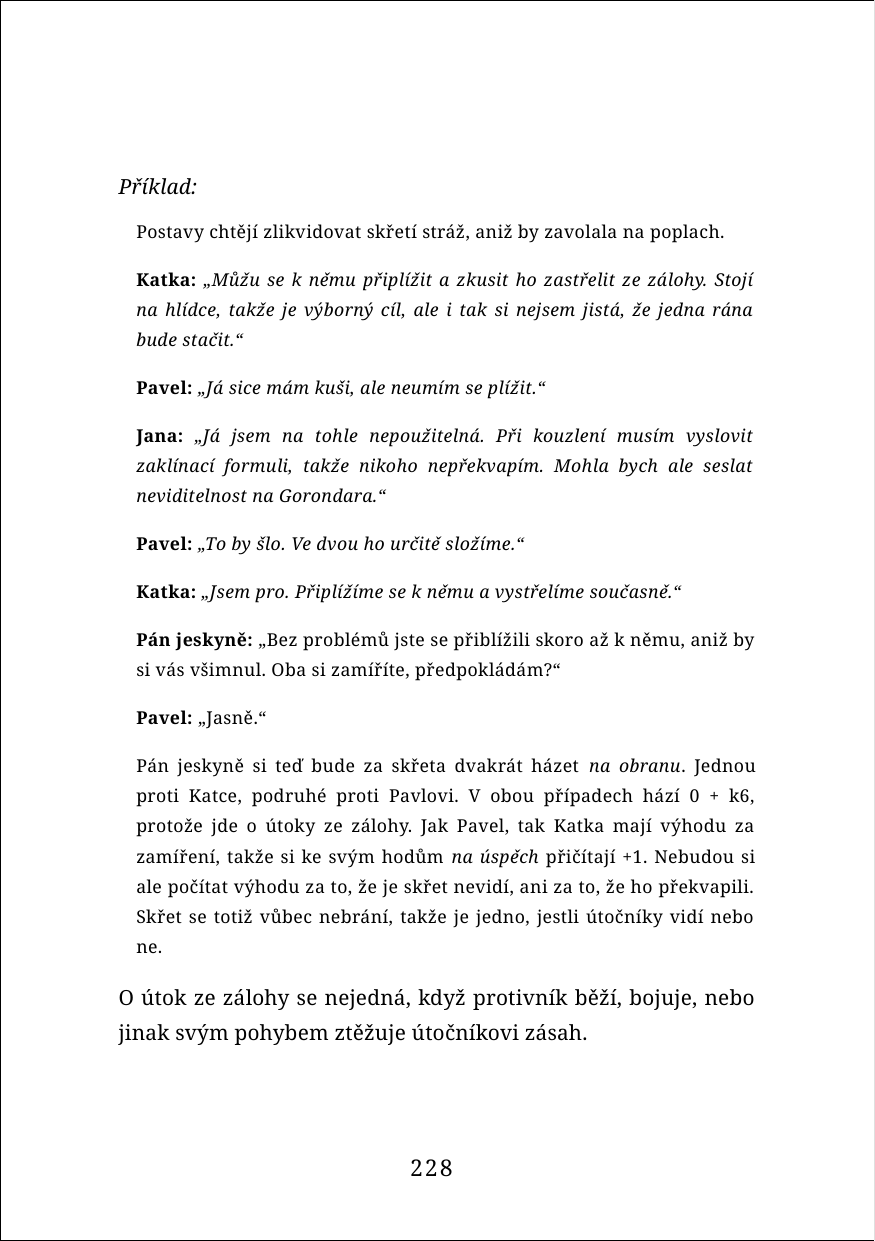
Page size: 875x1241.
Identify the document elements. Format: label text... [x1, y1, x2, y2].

text Pavel: „To by šlo. Ve dvou ho určitě složíme.“ [136, 532, 756, 556]
text Postavy chtějí zlikvidovat skřetí stráž, aniž by zavolala na poplach. [136, 219, 756, 243]
text O útok ze zálohy se nejedná, když protivník běží, bojuje, nebo jinak svým pohybem ztěžuje útočníkovi zásah. [118, 983, 756, 1047]
text Katka: „Jsem pro. Připlížíme se k němu a vystřelíme současně.“ [136, 579, 756, 604]
text Pavel: „Já sice mám kuši, ale neumím se plížit.“ [136, 375, 756, 399]
text Pán jeskyně: „Bez problémů jste se přiblížili skoro až k němu, aniž by si vás všimnul. Oba si zamíříte, předpokládám?“ [136, 627, 756, 682]
text Katka: „Můžu se k němu připlížit a zkusit ho zastřelit ze zálohy. Stojí na hlídce, takže je výborný cíl, ale i tak si nejsem jistá, že jedna rána bude stačit.“ [136, 267, 756, 352]
text Příklad: [118, 172, 756, 200]
text Pavel: „Jasně.“ [136, 706, 756, 730]
text Pán jeskyně si teď bude za skřeta dvakrát házet na obranu. Jednou proti Katce, podruhé proti Pavlovi. V obou případech hází 0 + k6, protože jde o útoky ze zálohy. Jak Pavel, tak Katka mají výhodu za zamíření, takže si ke svým hodům na úspěch přičítají +1. Nebudou si ale počítat výhodu za to, že je skřet nevidí, ani za to, že ho překvapili. Skřet se totiž vůbec nebrání, takže je jedno, jestli útočníky vidí nebo ne. [136, 753, 756, 959]
text Jana: „Já jsem na tohle nepoužitelná. Při kouzlení musím vyslovit zaklínací formuli, takže nikoho nepřekvapím. Mohla bych ale seslat neviditelnost na Gorondara.“ [136, 423, 756, 508]
